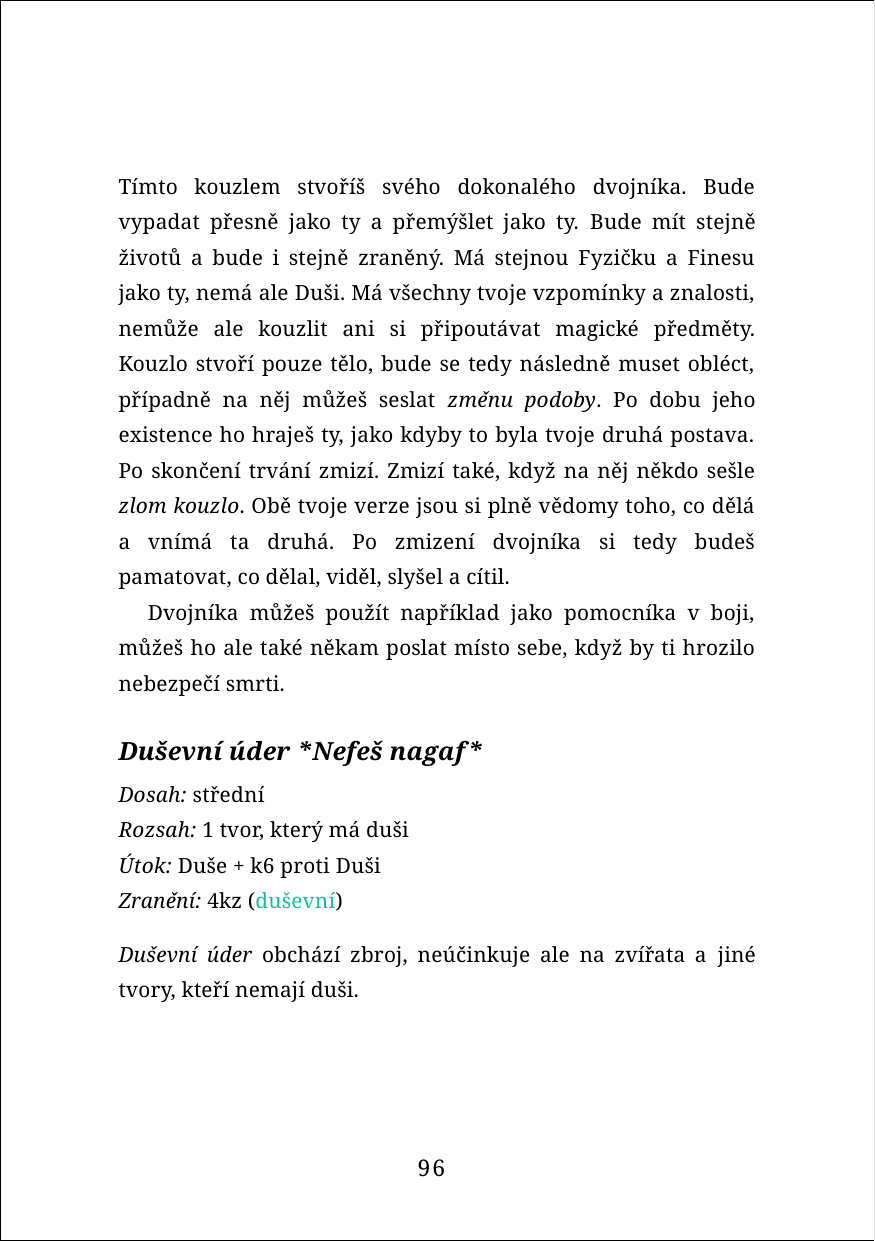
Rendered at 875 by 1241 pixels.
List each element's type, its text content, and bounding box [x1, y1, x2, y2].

text Duševní úder obchází zbroj, neúčinkuje ale na zvířata a jiné tvory, kteří nemají duši. [118, 940, 756, 1004]
text Dosah: střední Rozsah: 1 tvor, který má duši Útok: Duše + k6 proti Duši Zranění: 4kz (duševní) [118, 780, 756, 915]
text Tímto kouzlem stvoříš svého dokonalého dvojníka. Bude vypadat přesně jako ty a přemýšlet jako ty. Bude mít stejně životů a bude i stejně zraněný. Má stejnou Fyzičku a Finesu jako ty, nemá ale Duši. Má všechny tvoje vzpomínky a znalosti, nemůže ale kouzlit ani si připoutávat magické předměty. Kouzlo stvoří pouze tělo, bude se tedy následně muset obléct, případně na něj můžeš seslat změnu podoby. Po dobu jeho existence ho hraješ ty, jako kdyby to byla tvoje druhá postava. Po skončení trvání zmizí. Zmizí také, když na něj někdo sešle zlom kouzlo. Obě tvoje verze jsou si plně vědomy toho, co dělá a vnímá ta druhá. Po zmizení dvojníka si tedy budeš pamatovat, co dělal, viděl, slyšel a cítil. Dvojníka můžeš použít například jako pomocníka v boji, můžeš ho ale také někam poslat místo sebe, když by ti hrozilo nebezpečí smrti. [118, 172, 756, 697]
subtitle Duševní úder *Nefeš nagaf* [118, 734, 756, 768]
